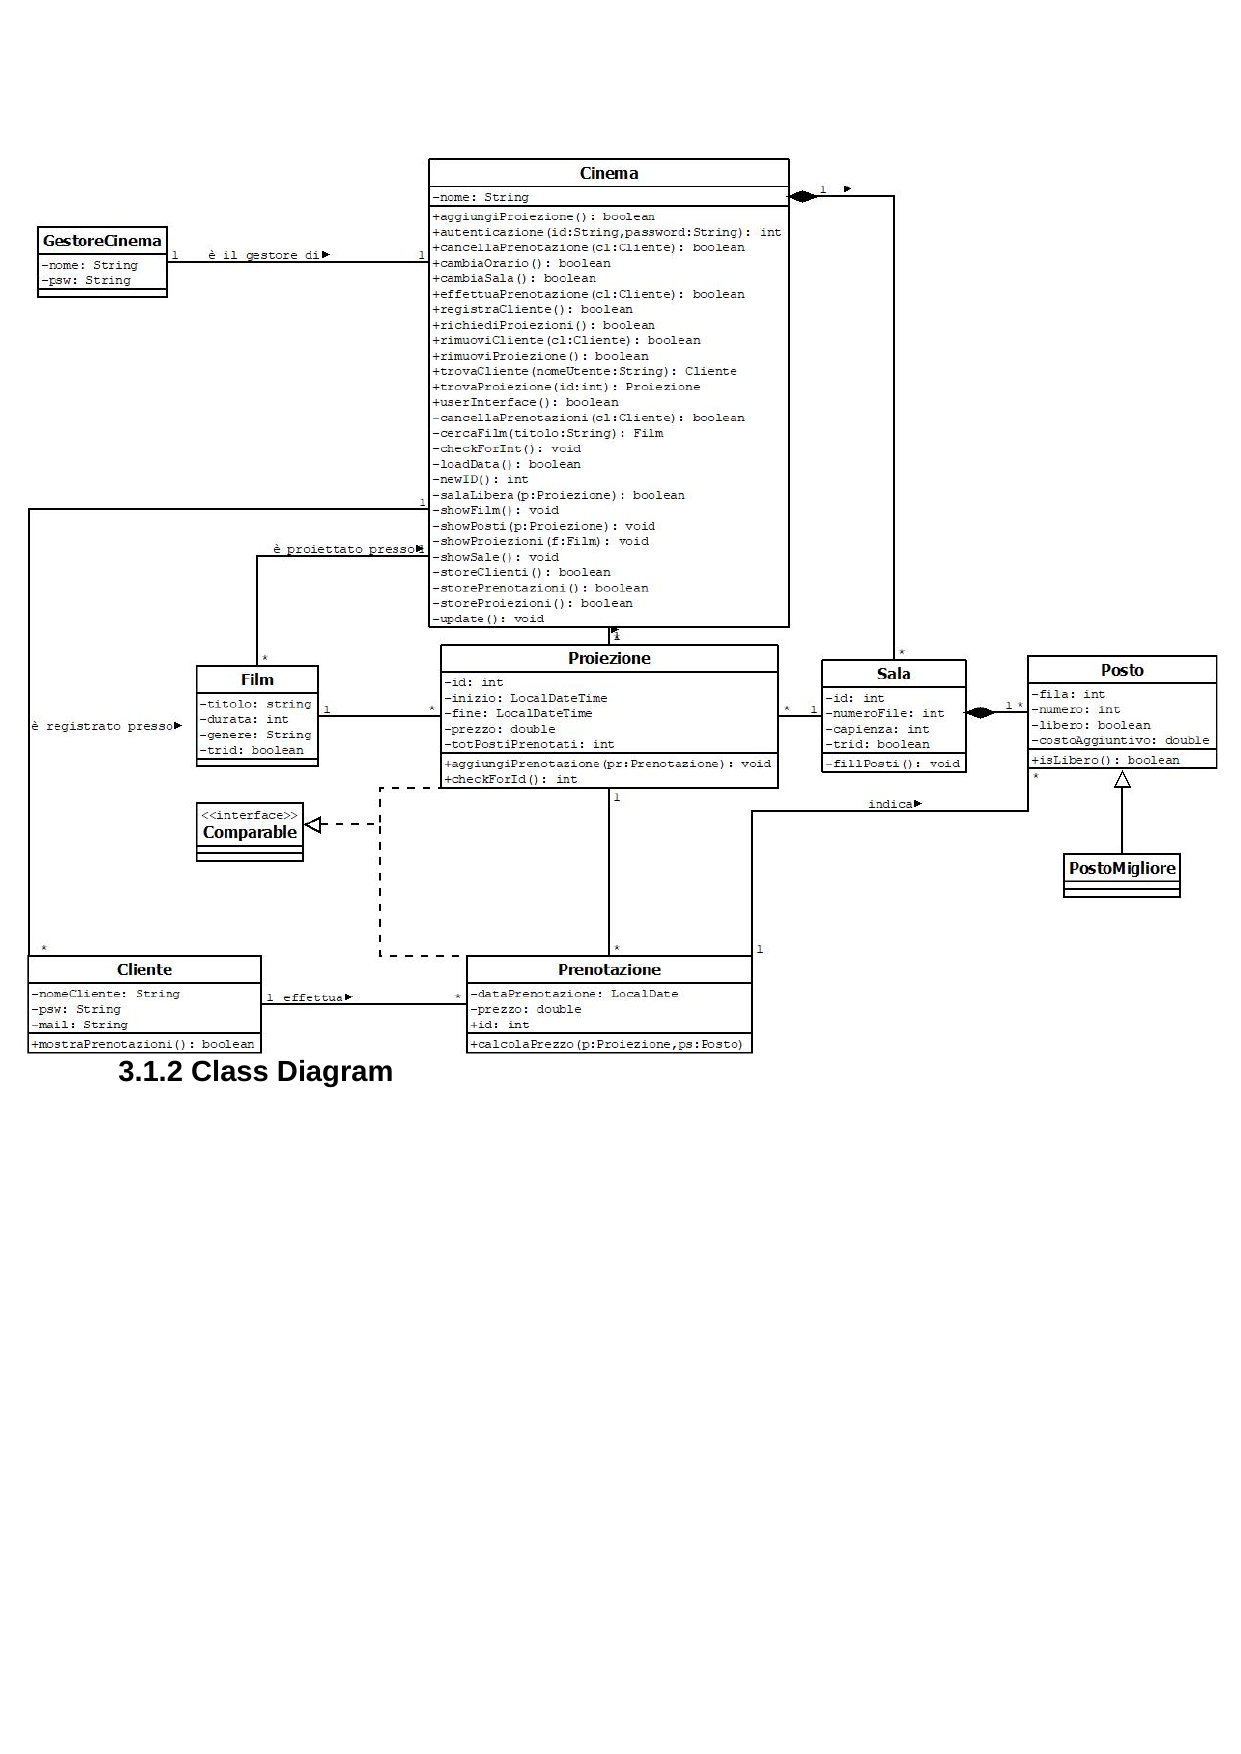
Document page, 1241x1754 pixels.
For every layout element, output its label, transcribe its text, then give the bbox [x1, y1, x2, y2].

subtitle [118, 133, 1122, 158]
subtitle 3.1.2 Class Diagram [118, 1054, 1122, 1087]
